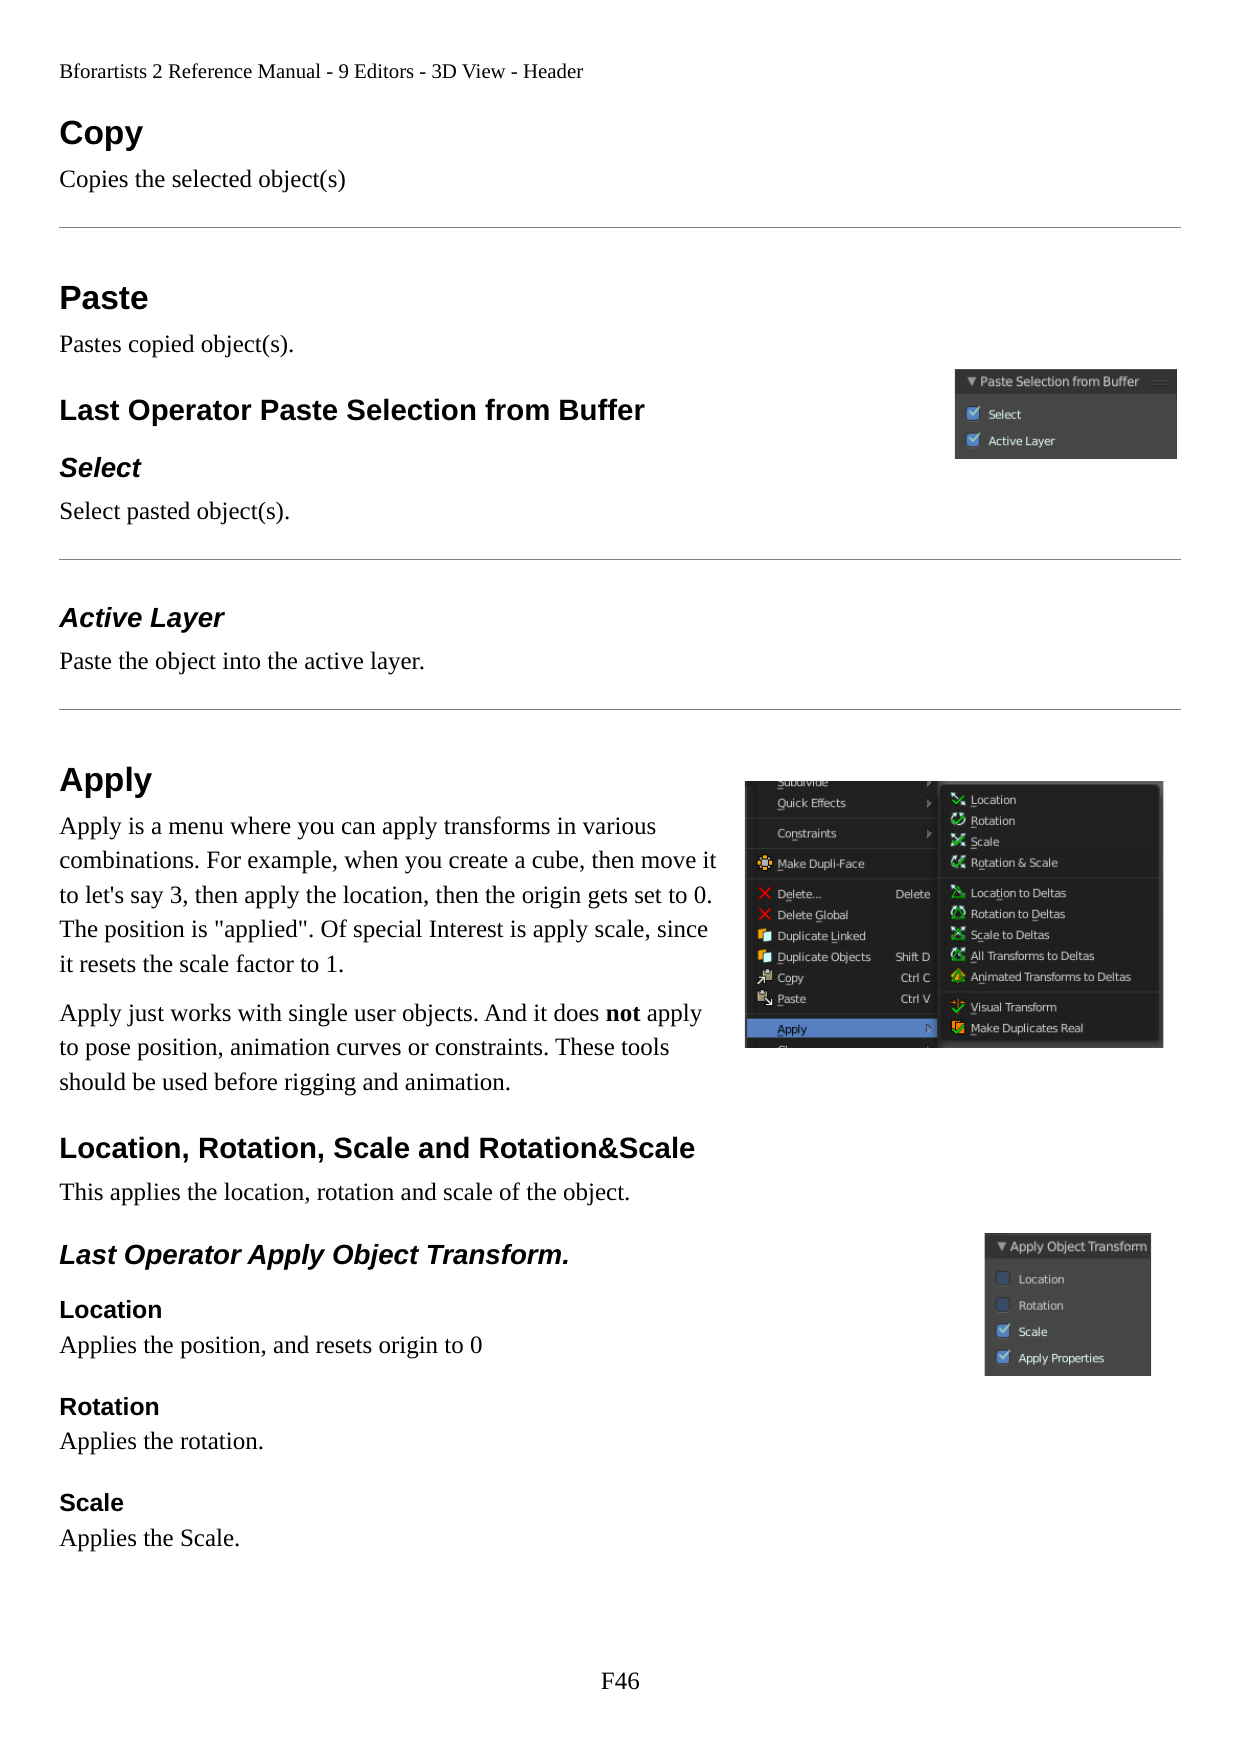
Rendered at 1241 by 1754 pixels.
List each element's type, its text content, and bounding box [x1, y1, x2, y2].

subtitle Rotation [59, 1392, 1181, 1420]
subtitle Location, Rotation, Scale and Rotation&Scale [59, 1131, 1181, 1164]
text Paste the object into the active layer. [59, 646, 1181, 674]
text Applies the Scale. [59, 1523, 1181, 1552]
subtitle Active Layer [59, 601, 1181, 633]
text Copies the selected object(s) [59, 164, 1181, 192]
subtitle Scale [59, 1488, 1181, 1517]
subtitle Location [59, 1295, 984, 1324]
text Applies the rotation. [59, 1426, 1181, 1455]
text Apply just works with single user objects. And it does not apply to pose position, animation curves or constraints. These tools should be used before rigging and animation. [59, 998, 1181, 1096]
subtitle Apply [59, 760, 1181, 798]
picture [744, 781, 1164, 1048]
subtitle [1152, 1238, 1181, 1270]
subtitle Select [59, 451, 1181, 483]
picture [984, 1233, 1152, 1376]
picture [954, 369, 1177, 459]
subtitle Copy [59, 113, 1181, 151]
text Applies the position, and resets origin to 0 [59, 1330, 984, 1359]
subtitle Last Operator Paste Selection from Buffer [59, 393, 954, 426]
subtitle [1152, 1295, 1181, 1324]
text Select pasted object(s). [59, 496, 1181, 524]
text This applies the location, rotation and scale of the object. [59, 1177, 1181, 1206]
text Apply is a menu where you can apply transforms in various combinations. For example, when you create a cube, then move it to let's say 3, then apply the location, then the origin gets set to 0. The position is "applied". Of special Interest is apply scale, since it resets the scale factor to 1. [59, 811, 744, 978]
subtitle Last Operator Apply Object Transform. [59, 1238, 984, 1270]
subtitle Paste [59, 278, 1181, 316]
text Pastes copied object(s). [59, 329, 1181, 358]
